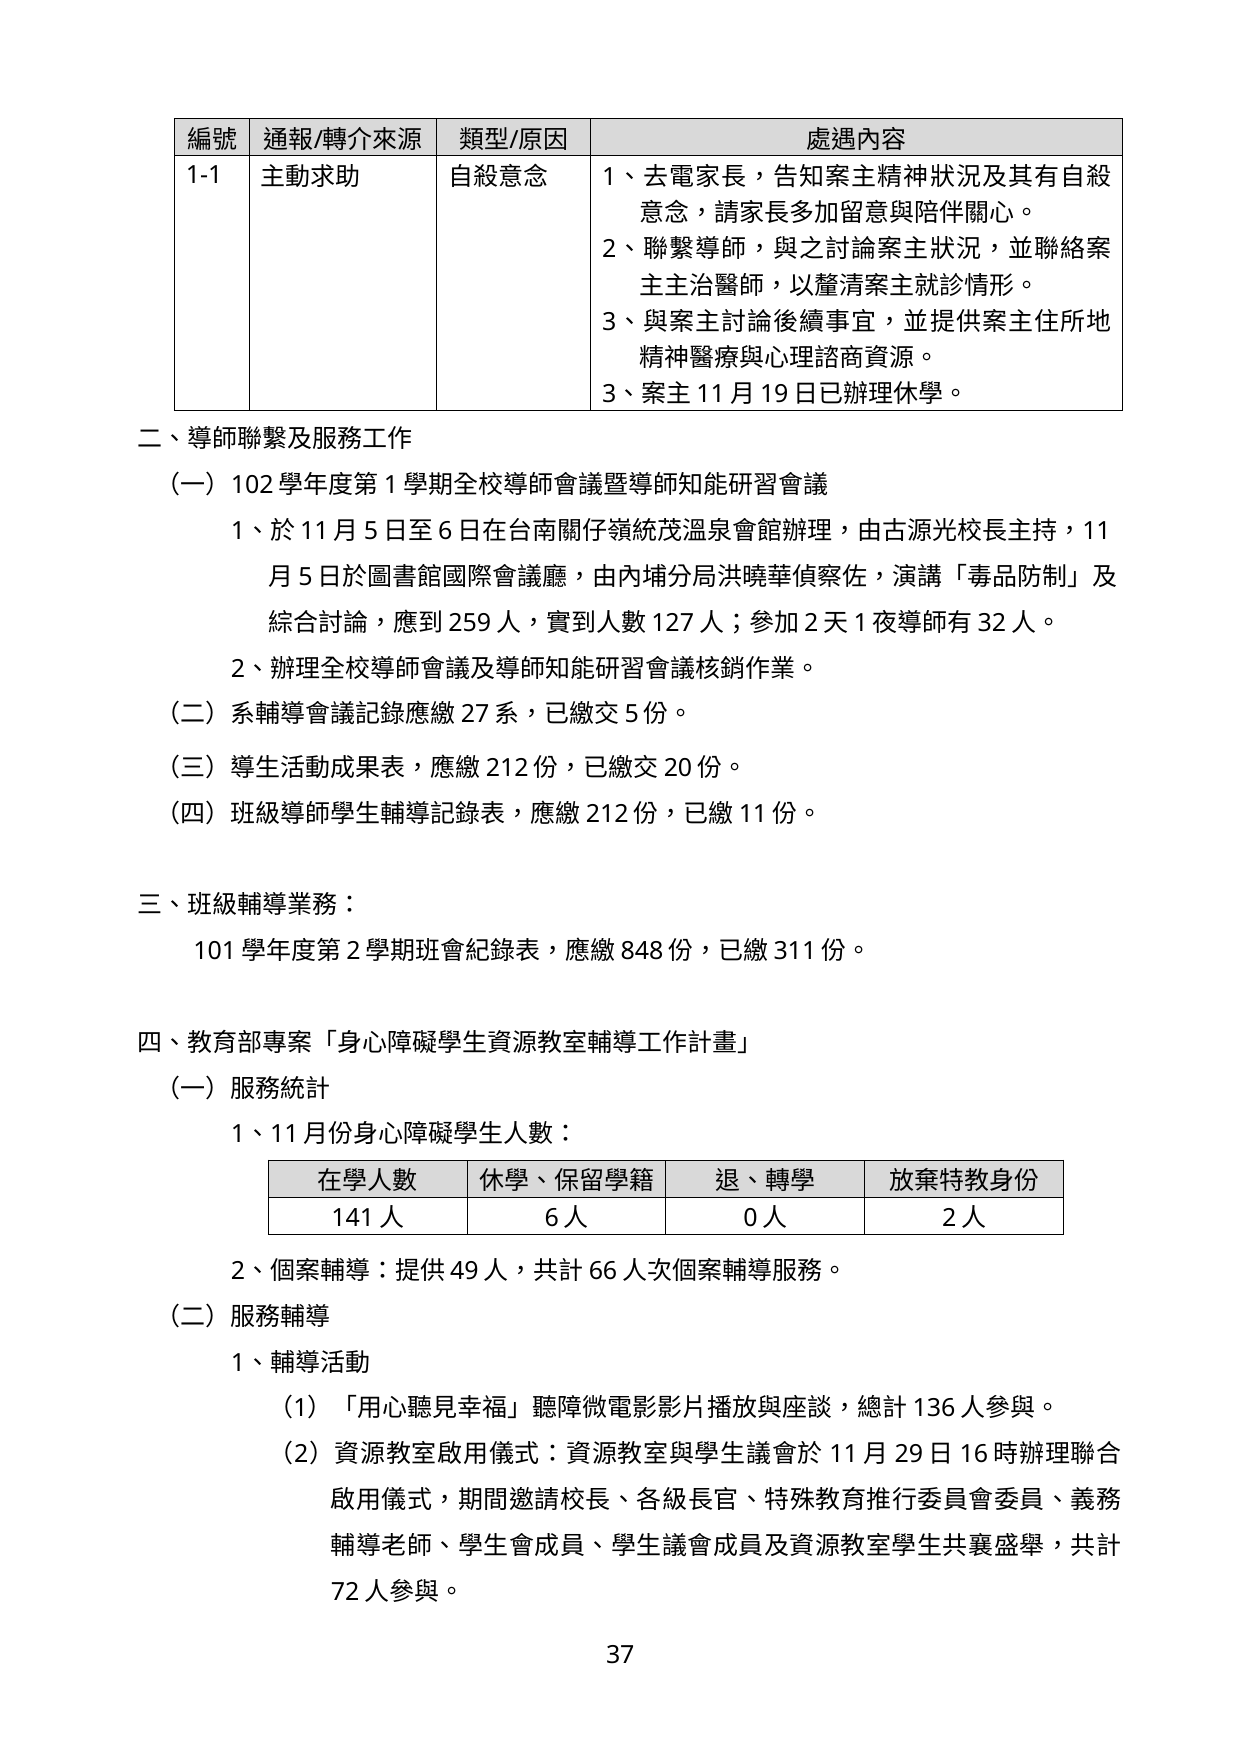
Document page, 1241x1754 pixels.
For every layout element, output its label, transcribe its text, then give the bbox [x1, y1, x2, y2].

subtitle （一）服務統計 [156, 1060, 1122, 1106]
subtitle （三）導生活動成果表，應繳212份，已繳交20份。 [156, 739, 1122, 785]
text 101學年度第2學期班會紀錄表，應繳848份，已繳311份。 [193, 923, 1122, 969]
table_header 休學、保留學籍 [468, 1161, 665, 1197]
table_cell 141人 [269, 1198, 467, 1234]
table_cell 2人 [865, 1198, 1063, 1234]
table_header 在學人數 [269, 1161, 467, 1197]
text 二、導師聯繫及服務工作 [137, 411, 1122, 457]
table_header 編號 [175, 119, 249, 155]
table_cell 1、去電家長，告知案主精神狀況及其有自殺意念，請家長多加留意與陪伴關心。 2、聯繫導師，與之討論案主狀況，並聯絡案主主治醫師，以釐清案主就診情形。 3、與案主討論後續事宜，並提供案主住所地精神醫療與心理諮商資源。 3、案主11月19日已辦理休學。 [591, 156, 1122, 410]
table_cell 自殺意念 [437, 156, 590, 410]
table_cell 6人 [468, 1198, 665, 1234]
text 1、11月份身心障礙學生人數： [231, 1106, 1122, 1152]
text 2、辦理全校導師會議及導師知能研習會議核銷作業。 [231, 640, 1122, 686]
subtitle （四）班級導師學生輔導記錄表，應繳212份，已繳11份。 [156, 785, 1122, 831]
text 1、輔導活動 [231, 1334, 1122, 1380]
table_header 通報/轉介來源 [250, 119, 436, 155]
table_cell 主動求助 [250, 156, 436, 410]
text （二）系輔導會議記錄應繳27系，已繳交5份。 [156, 686, 1122, 732]
text 2、個案輔導：提供49人，共計66人次個案輔導服務。 [231, 1243, 1122, 1288]
text （1）「用心聽見幸福」聽障微電影影片播放與座談，總計136人參與。 [268, 1380, 1122, 1426]
text 三、班級輔導業務： [137, 877, 1122, 923]
text （2）資源教室啟用儀式：資源教室與學生議會於11月29日16時辦理聯合啟用儀式，期間邀請校長、各級長官、特殊教育推行委員會委員、義務輔導老師、學生會成員、學生議會成員及資源教室學生共襄盛舉，共計72人參與。 [268, 1426, 1122, 1609]
table_header 類型/原因 [437, 119, 590, 155]
text 四、教育部專案「身心障礙學生資源教室輔導工作計畫」 [137, 1014, 1122, 1060]
table_header 放棄特教身份 [865, 1161, 1063, 1197]
table_cell 0人 [666, 1198, 864, 1234]
subtitle （二）服務輔導 [156, 1288, 1122, 1334]
table_header 處遇內容 [591, 119, 1122, 155]
text 1、於11月5日至6日在台南關仔嶺統茂溫泉會館辦理，由古源光校長主持，11月5日於圖書館國際會議廳，由內埔分局洪曉華偵察佐，演講「毒品防制」及綜合討論，應到259人，實到人數127人；參加2天1夜導師有32人。 [231, 503, 1122, 640]
table_cell 1-1 [175, 156, 249, 410]
table_header 退、轉學 [666, 1161, 864, 1197]
text （一）102學年度第1學期全校導師會議暨導師知能研習會議 [156, 457, 1122, 503]
